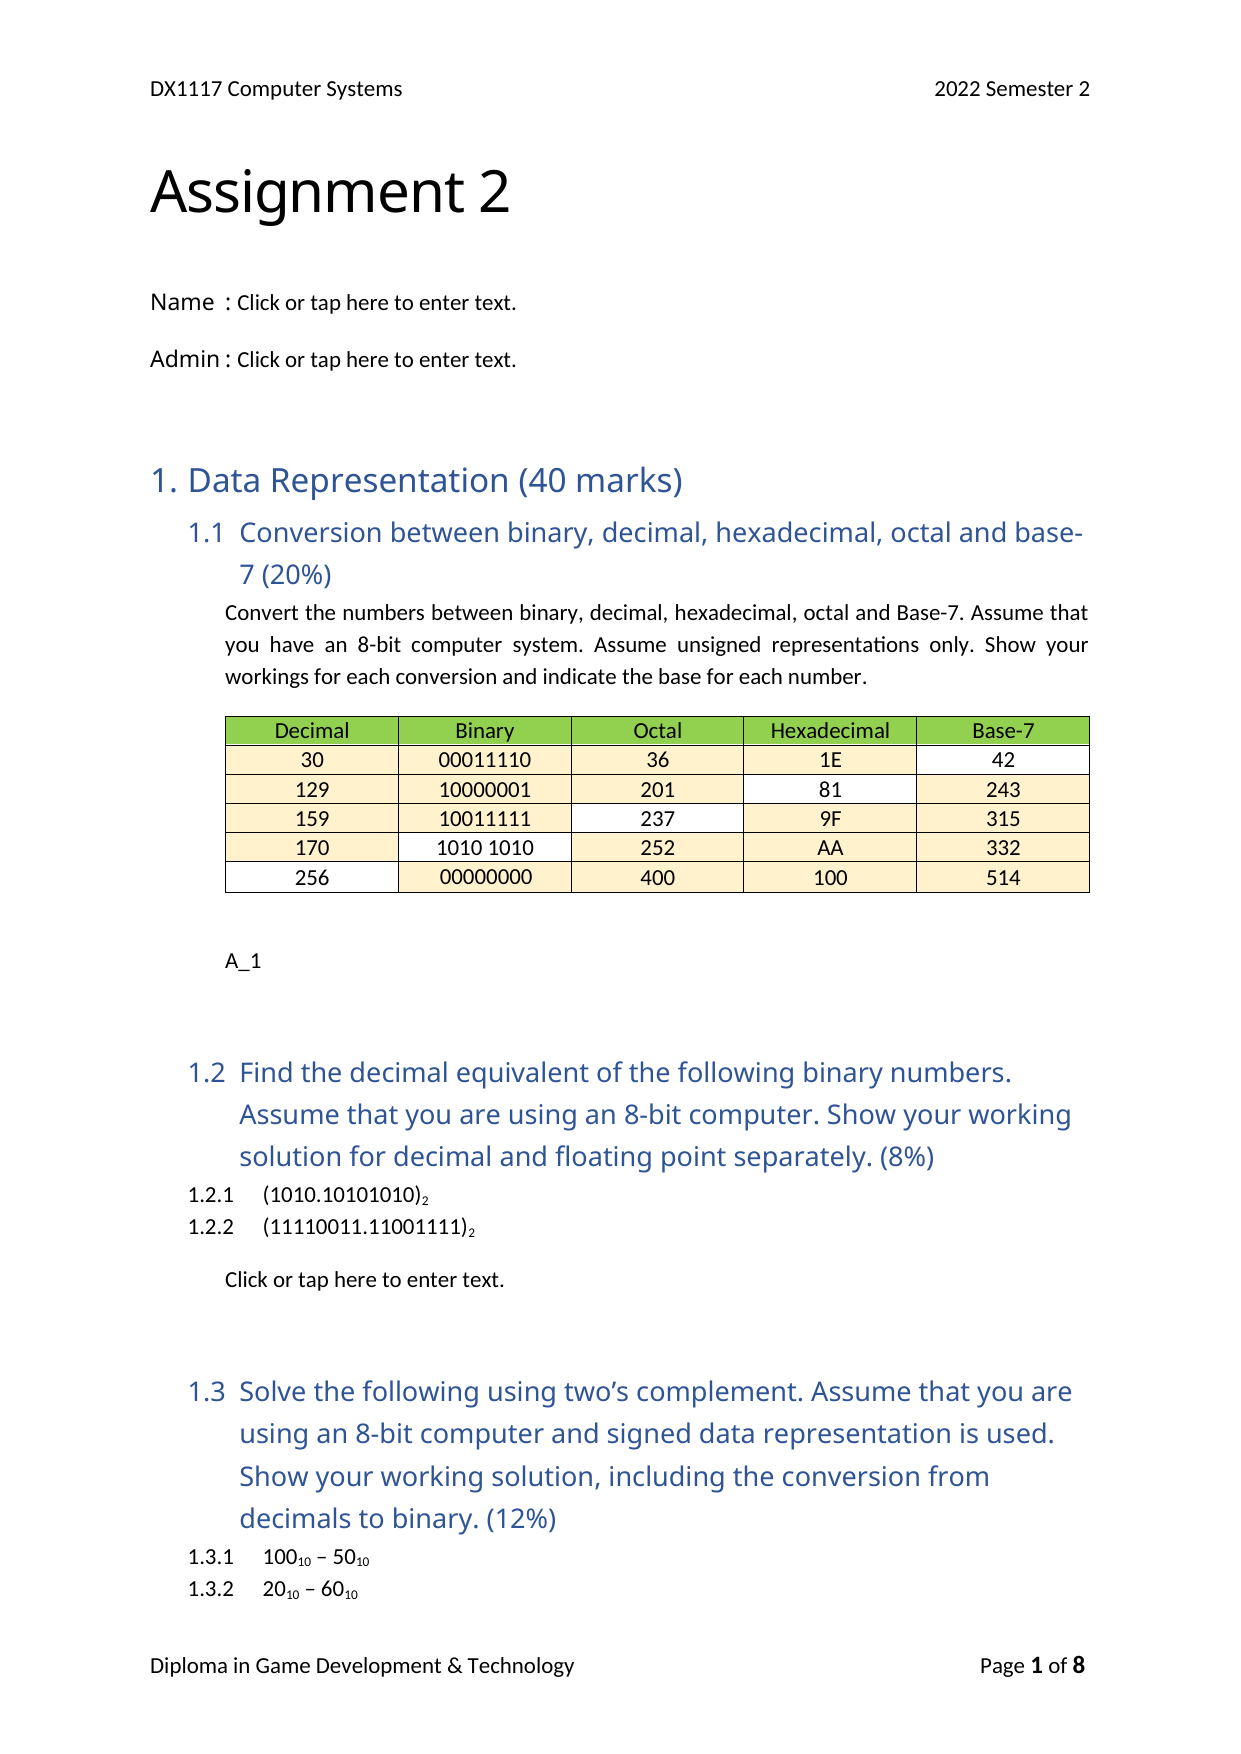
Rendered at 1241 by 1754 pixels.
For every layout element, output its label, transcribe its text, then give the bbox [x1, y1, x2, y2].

table_cell 10011111 [399, 804, 571, 832]
table_cell 00011110 [399, 746, 571, 774]
table_cell 30 [226, 746, 398, 774]
table_cell 00000000 [399, 862, 571, 892]
table_cell 243 [917, 775, 1089, 803]
table_cell 514 [917, 862, 1089, 892]
table_cell 1010 1010 [399, 833, 571, 861]
table_cell 100 [744, 862, 916, 892]
table_cell 315 [917, 804, 1089, 832]
subtitle Find the decimal equivalent of the following binary numbers. Assume that you are using an 8-bit computer. Show your working solution for decimal and floating point separately. (8%) [187, 1053, 1090, 1175]
table_cell 42 [917, 746, 1089, 774]
table_header Binary [399, 717, 571, 744]
list 10010 – 5010 [187, 1542, 1090, 1570]
subtitle Solve the following using two’s complement. Assume that you are using an 8-bit computer and signed data representation is used. Show your working solution, including the conversion from decimals to binary. (12%) [187, 1372, 1090, 1537]
text A_1 [150, 946, 1090, 974]
table_cell 237 [572, 804, 743, 832]
subtitle Conversion between binary, decimal, hexadecimal, octal and base-7 (20%) [187, 513, 1090, 593]
list 2010 – 6010 [187, 1574, 1090, 1602]
text Name : Click or tap here to enter text. [150, 286, 1090, 317]
table_header Decimal [226, 717, 398, 744]
title Assignment 2 [150, 150, 1090, 229]
table_cell 256 [226, 862, 398, 892]
table_cell 1E [744, 746, 916, 774]
table_cell 252 [572, 833, 743, 861]
table_cell 9F [744, 804, 916, 832]
table_cell 159 [226, 804, 398, 832]
table_cell 36 [572, 746, 743, 774]
list (11110011.11001111)2 [187, 1212, 1090, 1241]
table_cell 201 [572, 775, 743, 803]
text Admin : Click or tap here to enter text. [150, 343, 1090, 374]
table_header Base-7 [917, 717, 1089, 744]
text Convert the numbers between binary, decimal, hexadecimal, octal and Base-7. Assume that you have an 8-bit computer system. Assume unsigned representations only. Show your workings for each conversion and indicate the base for each number. [225, 598, 1090, 691]
table_cell 170 [226, 833, 398, 861]
table_cell 129 [226, 775, 398, 803]
table_cell 81 [744, 775, 916, 803]
list (1010.10101010)2 [187, 1180, 1090, 1208]
table_header Octal [572, 717, 743, 744]
table_cell AA [744, 833, 916, 861]
table_header Hexadecimal [744, 717, 916, 744]
subtitle Data Representation (40 marks) [150, 457, 1090, 502]
table_cell 332 [917, 833, 1089, 861]
table_cell 10000001 [399, 775, 571, 803]
table_cell 400 [572, 862, 743, 892]
text Click or tap here to enter text. [150, 1266, 1090, 1293]
